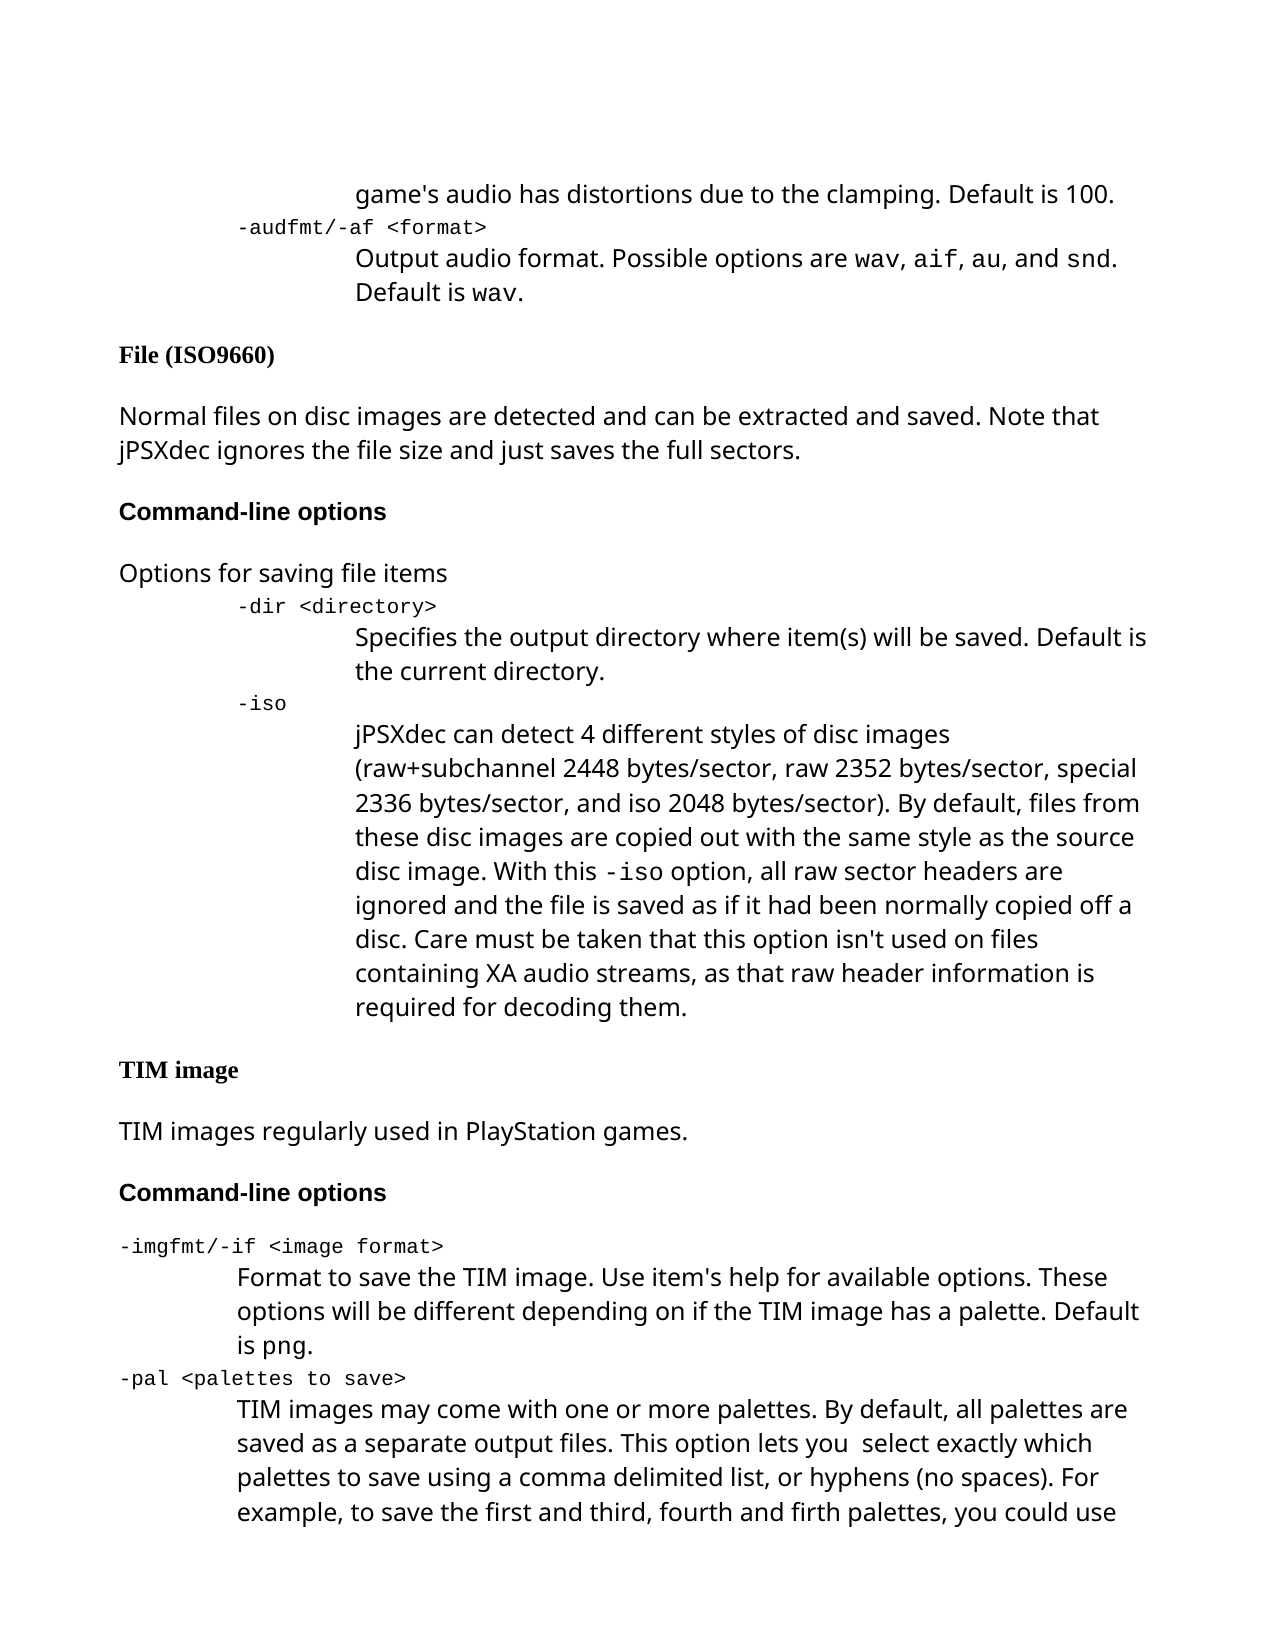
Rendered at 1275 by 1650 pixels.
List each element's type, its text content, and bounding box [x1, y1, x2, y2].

text -iso [237, 693, 1156, 717]
text -audfmt/-af <format> [237, 217, 1156, 241]
text Specifies the output directory where item(s) will be saved. Default is the current directory. [355, 619, 1156, 687]
text Format to save the TIM image. Use item's help for available options. These options will be different depending on if the TIM image has a palette. Default is png. [237, 1260, 1156, 1362]
text -dir <directory> [237, 596, 1156, 619]
text TIM images may come with one or more palettes. By default, all palettes are saved as a separate output files. This option lets you select exactly which palettes to save using a comma delimited list, or hyphens (no spaces). For example, to save the first and third, fourth and firth palettes, you could use [237, 1392, 1156, 1528]
text TIM images regularly used in PlayStation games. [118, 1113, 1156, 1147]
text Options for saving file items [118, 556, 1156, 589]
text -imgfmt/-if <image format> [118, 1236, 1156, 1260]
text jPSXdec can detect 4 different styles of disc images (raw+subchannel 2448 bytes/sector, raw 2352 bytes/sector, special 2336 bytes/sector, and iso 2048 bytes/sector). By default, files from these disc images are copied out with the same style as the source disc image. With this -iso option, all raw sector headers are ignored and the file is saved as if it had been normally copied off a disc. Care must be taken that this option isn't used on files containing XA audio streams, as that raw header information is required for decoding them. [355, 717, 1156, 1024]
text game's audio has distortions due to the clamping. Default is 100. [355, 177, 1156, 211]
subtitle Command-line options [118, 497, 1156, 526]
text -pal <palettes to save> [118, 1368, 1156, 1392]
text Normal files on disc images are detected and can be extracted and saved. Note that jPSXdec ignores the file size and just saves the full sectors. [118, 398, 1156, 466]
subtitle File (ISO9660) [118, 340, 1156, 369]
subtitle TIM image [118, 1055, 1156, 1084]
subtitle Command-line options [118, 1178, 1156, 1207]
text Output audio format. Possible options are wav, aif, au, and snd. Default is wav. [355, 241, 1156, 309]
